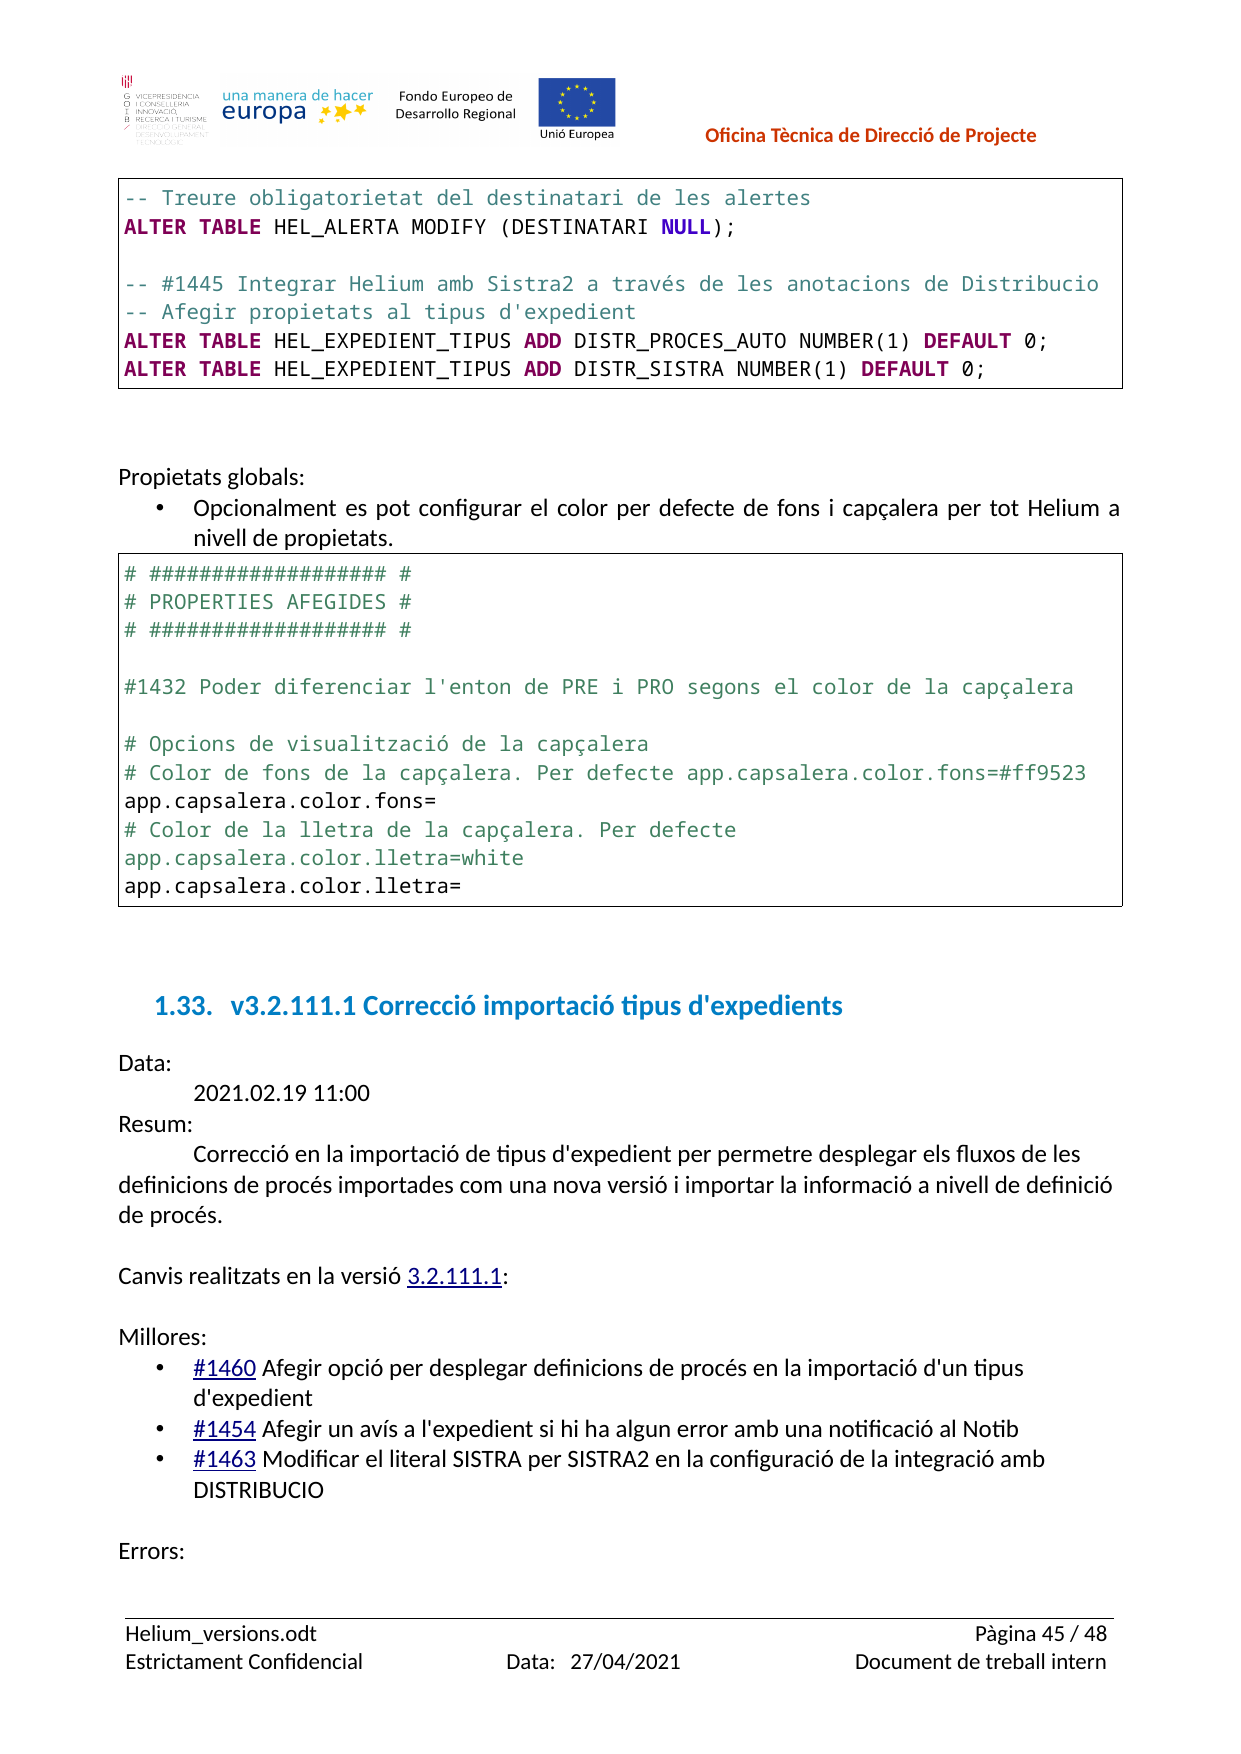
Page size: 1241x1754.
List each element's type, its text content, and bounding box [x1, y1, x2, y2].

text Propietats globals: [118, 461, 1122, 492]
text Millores: [118, 1321, 1122, 1352]
text Data: [118, 1047, 1122, 1077]
list #1454 Afegir un avís a l'expedient si hi ha algun error amb una notificació al Notib [156, 1413, 1122, 1443]
text Resum: [118, 1108, 1122, 1138]
picture [219, 73, 621, 147]
text 2021.02.19 11:00 [118, 1077, 1122, 1108]
list #1463 Modificar el literal SISTRA per SISTRA2 en la configuració de la integració amb DISTRIBUCIO [156, 1443, 1122, 1504]
text Correcció en la importació de tipus d'expedient per permetre desplegar els fluxos de les definicions de procés importades com una nova versió i importar la informació a nivell de definició de procés. [118, 1138, 1122, 1230]
list #1460 Afegir opció per desplegar definicions de procés en la importació d'un tipus d'expedient [156, 1352, 1122, 1413]
text Errors: [118, 1535, 1122, 1566]
text Canvis realitzats en la versió 3.2.111.1: [118, 1260, 1122, 1291]
subtitle v3.2.111.1 Correcció importació tipus d'expedients [153, 987, 1122, 1023]
table_header -- Treure obligatorietat del destinatari de les alertes ALTER TABLE HEL_ALERTA MODIFY (DESTINATARI NULL); -- #1445 Integrar Helium amb Sistra2 a través de les anotacions de Distribucio -- Afegir propietats al tipus d'expedient ALTER TABLE HEL_EXPEDIENT_TIPUS ADD DISTR_PROCES_AUTO NUMBER(1) DEFAULT 0; ALTER TABLE HEL_EXPEDIENT_TIPUS ADD DISTR_SISTRA NUMBER(1) DEFAULT 0; [119, 179, 1122, 388]
picture [118, 73, 213, 147]
list Opcionalment es pot configurar el color per defecte de fons i capçalera per tot Helium a nivell de propietats. [156, 492, 1122, 553]
table_header # ################### # # PROPERTIES AFEGIDES # # ################### # #1432 Poder diferenciar l'enton de PRE i PRO segons el color de la capçalera # Opcions de visualització de la capçalera # Color de fons de la capçalera. Per defecte app.capsalera.color.fons=#ff9523 app.capsalera.color.fons= # Color de la lletra de la capçalera. Per defecte app.capsalera.color.lletra=white app.capsalera.color.lletra= [119, 554, 1122, 906]
